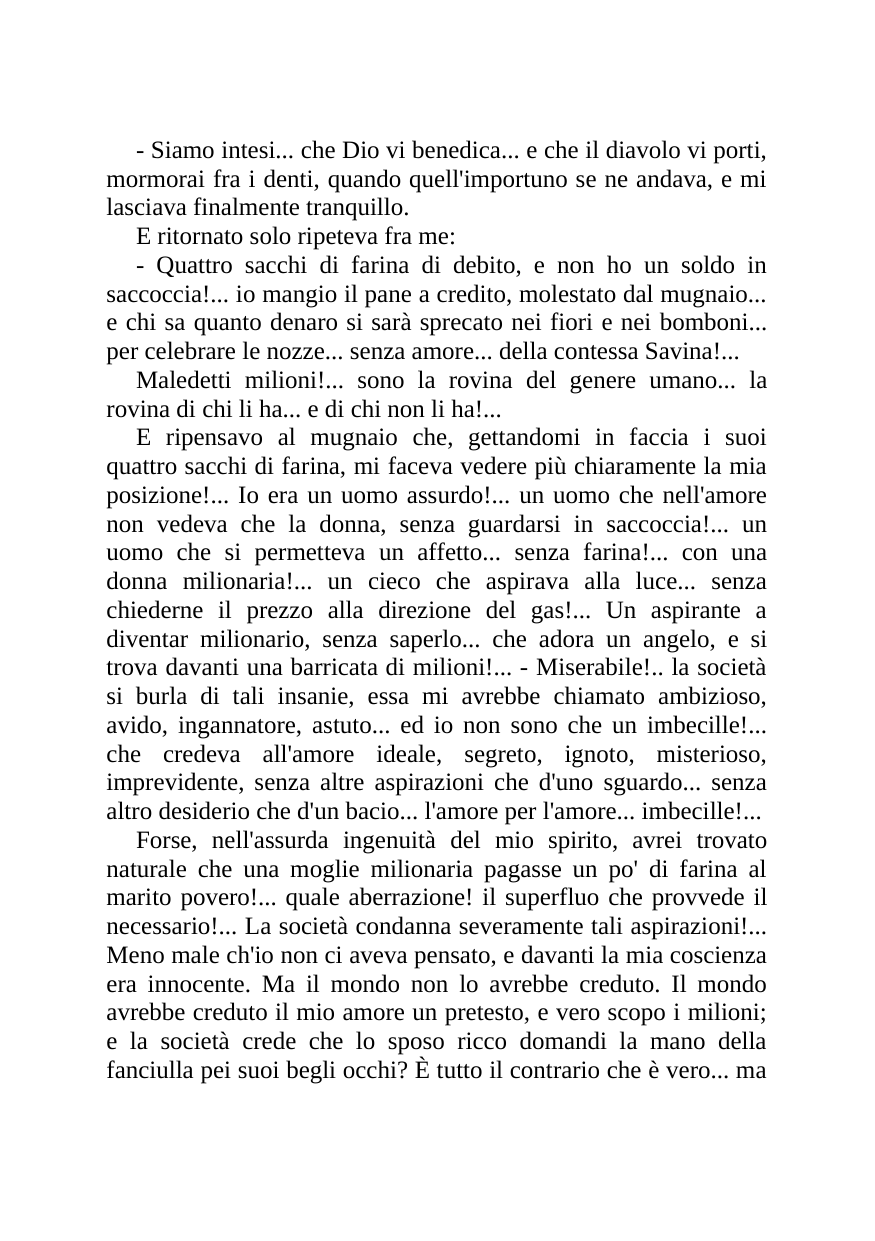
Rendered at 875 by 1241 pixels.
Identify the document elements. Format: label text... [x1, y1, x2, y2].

text Forse, nell'assurda ingenuità del mio spirito, avrei trovato naturale che una moglie milionaria pagasse un po' di farina al marito povero!... quale aberrazione! il superfluo che provvede il necessario!... La società condanna severamente tali aspirazioni!... Meno male ch'io non ci aveva pensato, e davanti la mia coscienza era innocente. Ma il mondo non lo avrebbe creduto. Il mondo avrebbe creduto il mio amore un pretesto, e vero scopo i milioni; e la società crede che lo sposo ricco domandi la mano della fanciulla pei suoi begli occhi? È tutto il contrario che è vero... ma [106, 825, 768, 1084]
text - Siamo intesi... che Dio vi benedica... e che il diavolo vi porti, mormorai fra i denti, quando quell'importuno se ne andava, e mi lasciava finalmente tranquillo. [106, 135, 768, 221]
text E ripensavo al mugnaio che, gettandomi in faccia i suoi quattro sacchi di farina, mi faceva vedere più chiaramente la mia posizione!... Io era un uomo assurdo!... un uomo che nell'amore non vedeva che la donna, senza guardarsi in saccoccia!... un uomo che si permetteva un affetto... senza farina!... con una donna milionaria!... un cieco che aspirava alla luce... senza chiederne il prezzo alla direzione del gas!... Un aspirante a diventar milionario, senza saperlo... che adora un angelo, e si trova davanti una barricata di milioni!... - Miserabile!.. la società si burla di tali insanie, essa mi avrebbe chiamato ambizioso, avido, ingannatore, astuto... ed io non sono che un imbecille!... che credeva all'amore ideale, segreto, ignoto, misterioso, imprevidente, senza altre aspirazioni che d'uno sguardo... senza altro desiderio che d'un bacio... l'amore per l'amore... imbecille!... [106, 422, 768, 825]
text - Quattro sacchi di farina di debito, e non ho un soldo in saccoccia!... io mangio il pane a credito, molestato dal mugnaio... e chi sa quanto denaro si sarà sprecato nei fiori e nei bomboni... per celebrare le nozze... senza amore... della contessa Savina!... [106, 250, 768, 365]
text E ritornato solo ripeteva fra me: [106, 221, 768, 250]
text Maledetti milioni!... sono la rovina del genere umano... la rovina di chi li ha... e di chi non li ha!... [106, 365, 768, 422]
